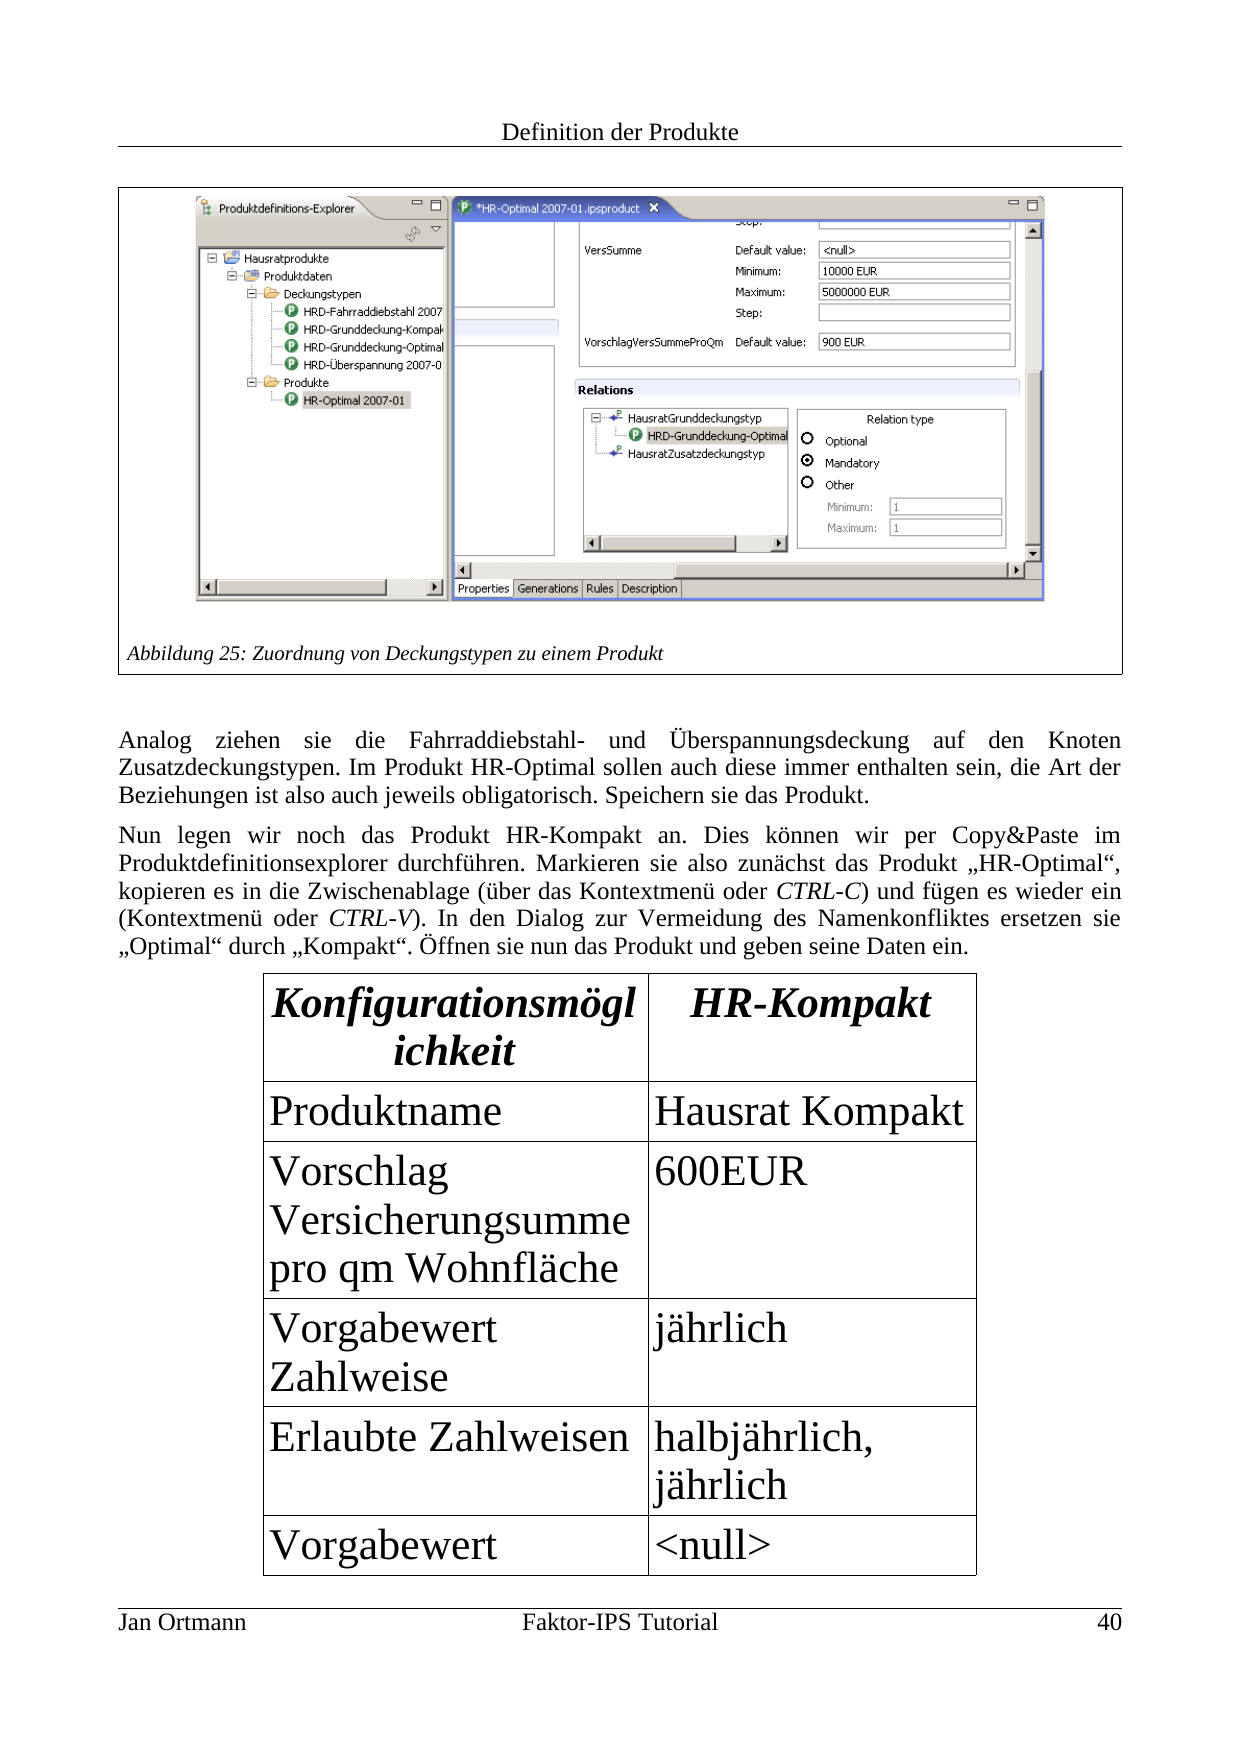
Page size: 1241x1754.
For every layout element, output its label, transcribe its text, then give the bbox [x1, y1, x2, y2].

table_cell Vorschlag Versicherungsumme pro qm Wohnfläche [264, 1142, 648, 1298]
text Nun legen wir noch das Produkt HR-Kompakt an. Dies können wir per Copy&Paste im Produktdefinitionsexplorer durchführen. Markieren sie also zunächst das Produkt „HR-Optimal“, kopieren es in die Zwischenablage (über das Kontextmenü oder CTRL-C) und fügen es wieder ein (Kontextmenü oder CTRL-V). In den Dialog zur Vermeidung des Namenkonfliktes ersetzen sie „Optimal“ durch „Kompakt“. Öffnen sie nun das Produkt und geben seine Daten ein. [118, 821, 1122, 960]
table_cell <null> [649, 1516, 976, 1574]
table_cell Vorgabewert [264, 1516, 648, 1574]
table_cell Vorgabewert Zahlweise [264, 1299, 648, 1406]
text Analog ziehen sie die Fahrraddiebstahl- und Überspannungsdeckung auf den Knoten Zusatzdeckungstypen. Im Produkt HR-Optimal sollen auch diese immer enthalten sein, die Art der Beziehungen ist also auch jeweils obligatorisch. Speichern sie das Produkt. [118, 726, 1122, 809]
table_cell 600EUR [649, 1142, 976, 1298]
picture [195, 196, 1045, 602]
table_cell Erlaubte Zahlweisen [264, 1407, 648, 1514]
table_header Konfigurationsmöglichkeit [264, 974, 648, 1081]
table_header HR-Kompakt [649, 974, 976, 1081]
table_cell Produktname [264, 1082, 648, 1141]
text Abbildung 25: Zuordnung von Deckungstypen zu einem Produkt [127, 642, 1113, 665]
table_cell halbjährlich, jährlich [649, 1407, 976, 1514]
table_cell jährlich [649, 1299, 976, 1406]
table_cell Hausrat Kompakt [649, 1082, 976, 1141]
